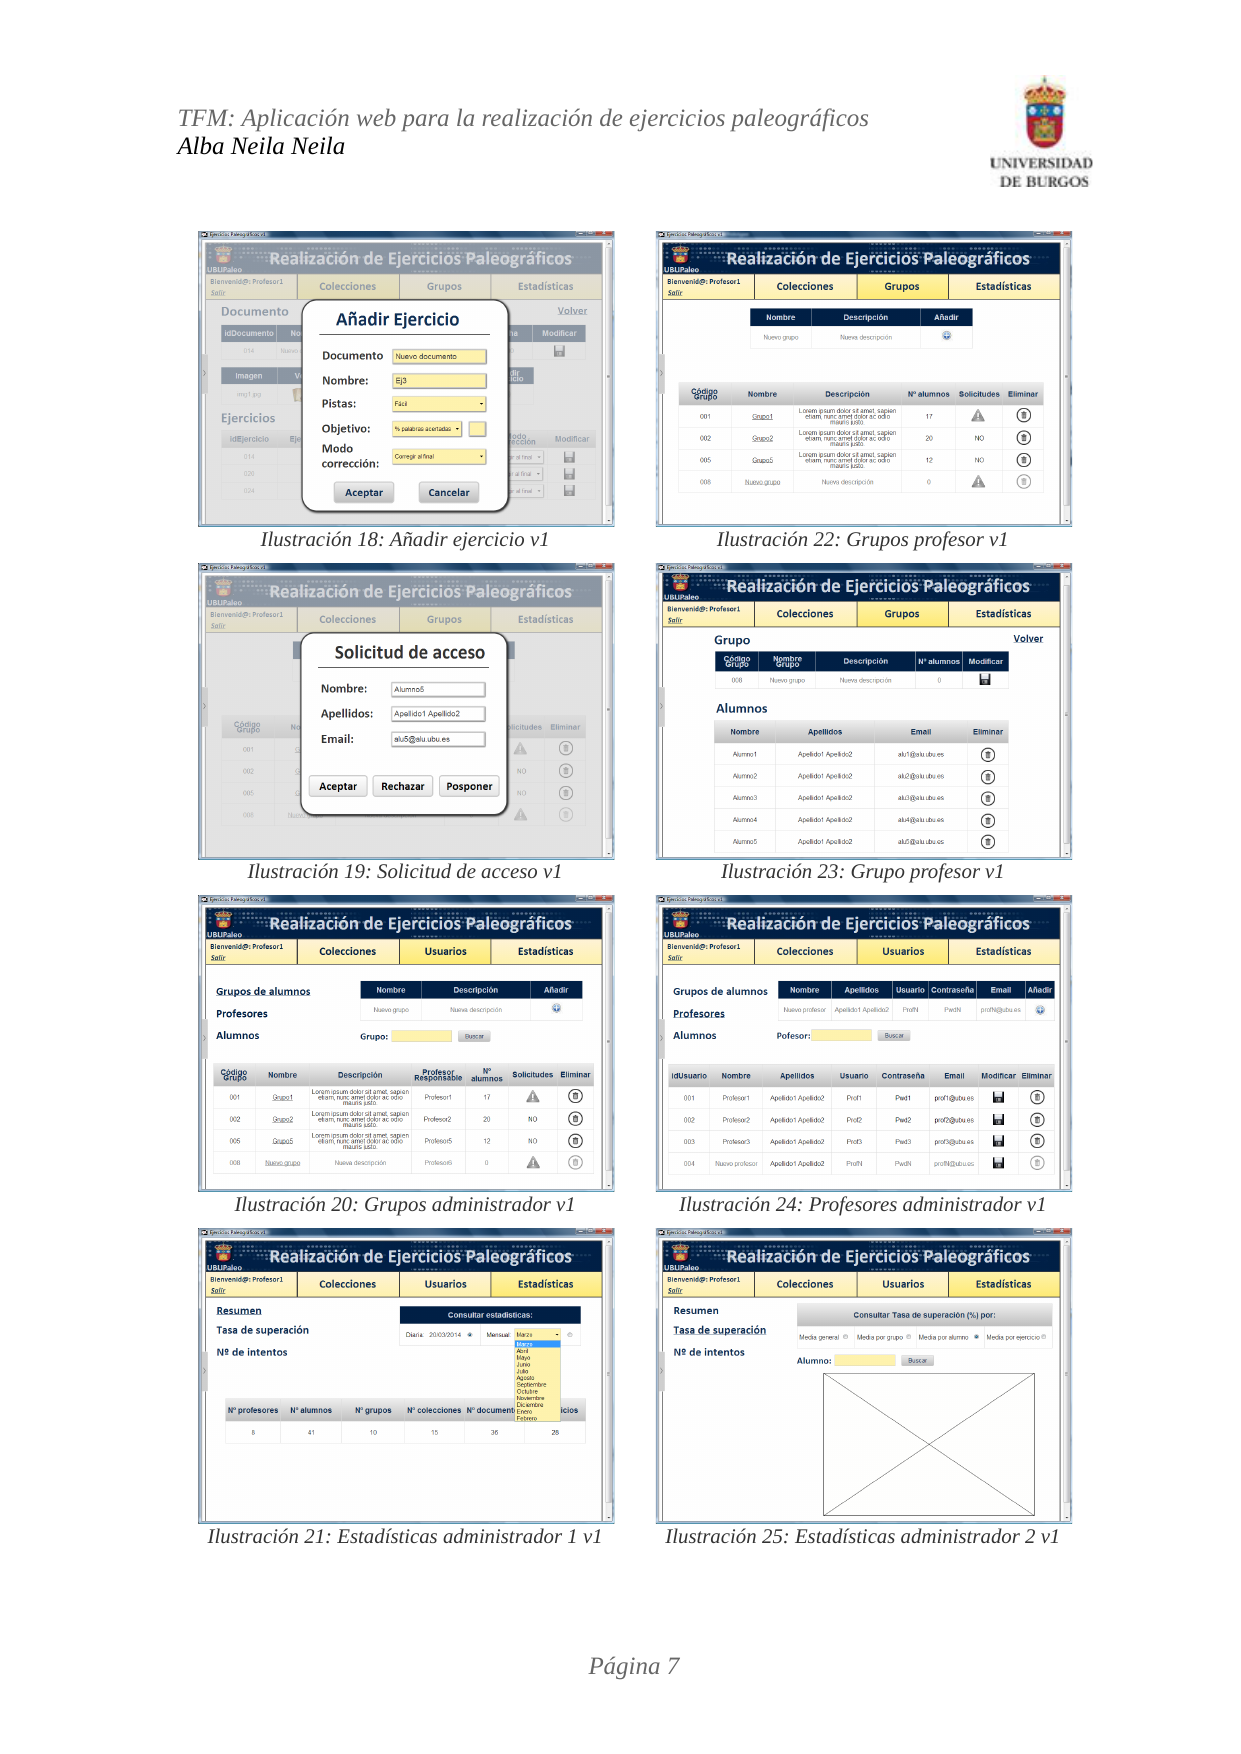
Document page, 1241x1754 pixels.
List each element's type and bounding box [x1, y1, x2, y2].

picture [198, 1228, 615, 1524]
table_cell [635, 218, 1092, 1593]
picture [990, 75, 1093, 187]
picture [198, 563, 615, 860]
picture [655, 1228, 1073, 1524]
picture [655, 231, 1073, 527]
picture [198, 231, 615, 527]
picture [655, 895, 1073, 1192]
picture [655, 563, 1073, 860]
table_cell [177, 218, 635, 1593]
picture [198, 895, 615, 1192]
